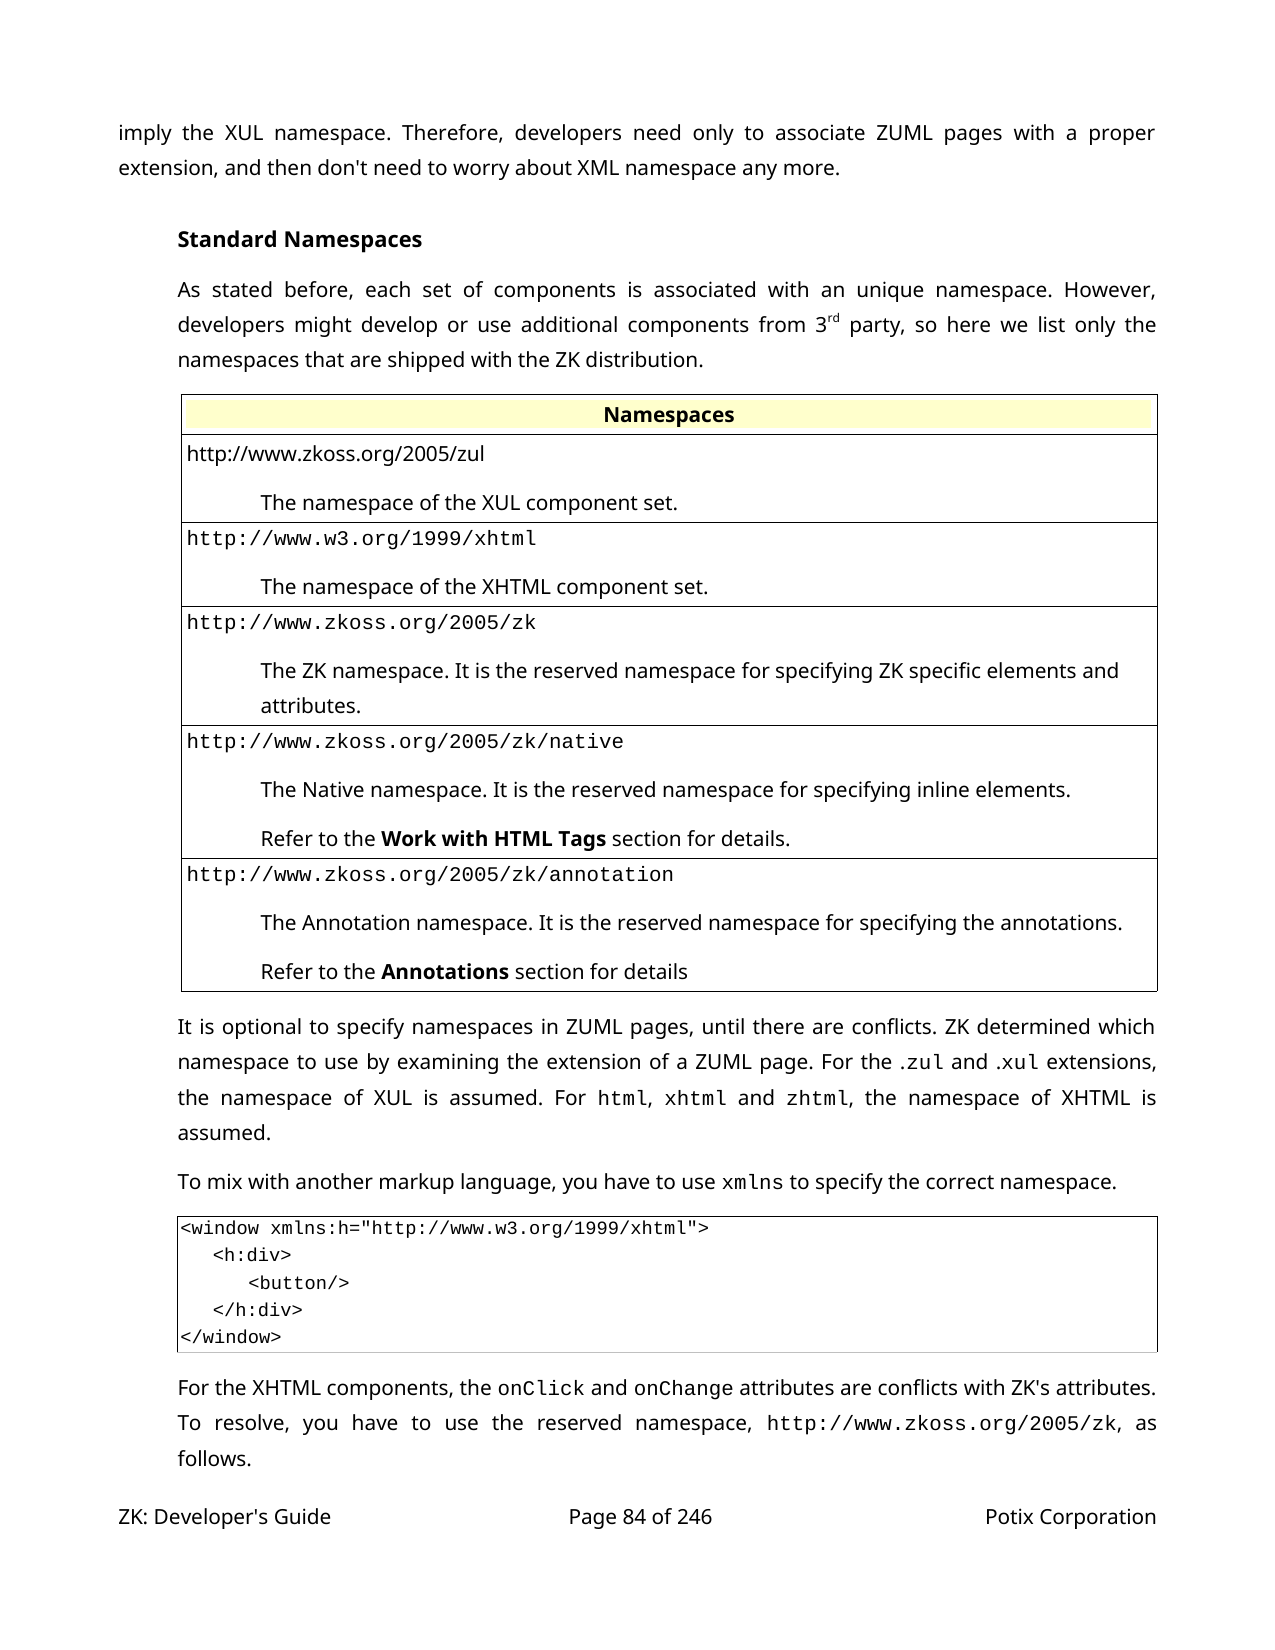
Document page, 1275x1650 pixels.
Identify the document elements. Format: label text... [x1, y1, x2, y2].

text As stated before, each set of components is associated with an unique namespace. However, developers might develop or use additional components from 3rd party, so here we list only the namespaces that are shipped with the ZK distribution. [177, 275, 1157, 373]
table_header Namespaces [182, 395, 1157, 434]
text imply the XUL namespace. Therefore, developers need only to associate ZUML pages with a proper extension, and then don't need to worry about XML namespace any more. [118, 118, 1157, 182]
table_cell http://www.w3.org/1999/xhtml The namespace of the XHTML component set. [182, 523, 1157, 606]
table_cell http://www.zkoss.org/2005/zul The namespace of the XUL component set. [182, 435, 1157, 522]
text To mix with another markup language, you have to use xmlns to specify the correct namespace. [177, 1167, 1157, 1196]
table_cell http://www.zkoss.org/2005/zk/native The Native namespace. It is the reserved namespace for specifying inline elements. Refer to the Work with HTML Tags section for details. [182, 726, 1157, 858]
table_cell http://www.zkoss.org/2005/zk/annotation The Annotation namespace. It is the reserved namespace for specifying the annotations. Refer to the Annotations section for details [182, 859, 1157, 991]
table_cell http://www.zkoss.org/2005/zk The ZK namespace. It is the reserved namespace for specifying ZK specific elements and attributes. [182, 607, 1157, 725]
text <button/> [178, 1271, 1157, 1295]
text It is optional to specify namespaces in ZUML pages, until there are conflicts. ZK determined which namespace to use by examining the extension of a ZUML page. For the .zul and .xul extensions, the namespace of XUL is assumed. For html, xhtml and zhtml, the namespace of XHTML is assumed. [177, 1012, 1157, 1146]
text For the XHTML components, the onClick and onChange attributes are conflicts with ZK's attributes. To resolve, you have to use the reserved namespace, http://www.zkoss.org/2005/zk, as follows. [177, 1373, 1157, 1472]
text <window xmlns:h="http://www.w3.org/1999/xhtml"> [178, 1217, 1157, 1240]
text </window> [178, 1325, 1157, 1352]
subtitle Standard Namespaces [177, 224, 1157, 254]
text </h:div> [178, 1298, 1157, 1322]
text <h:div> [178, 1243, 1157, 1268]
